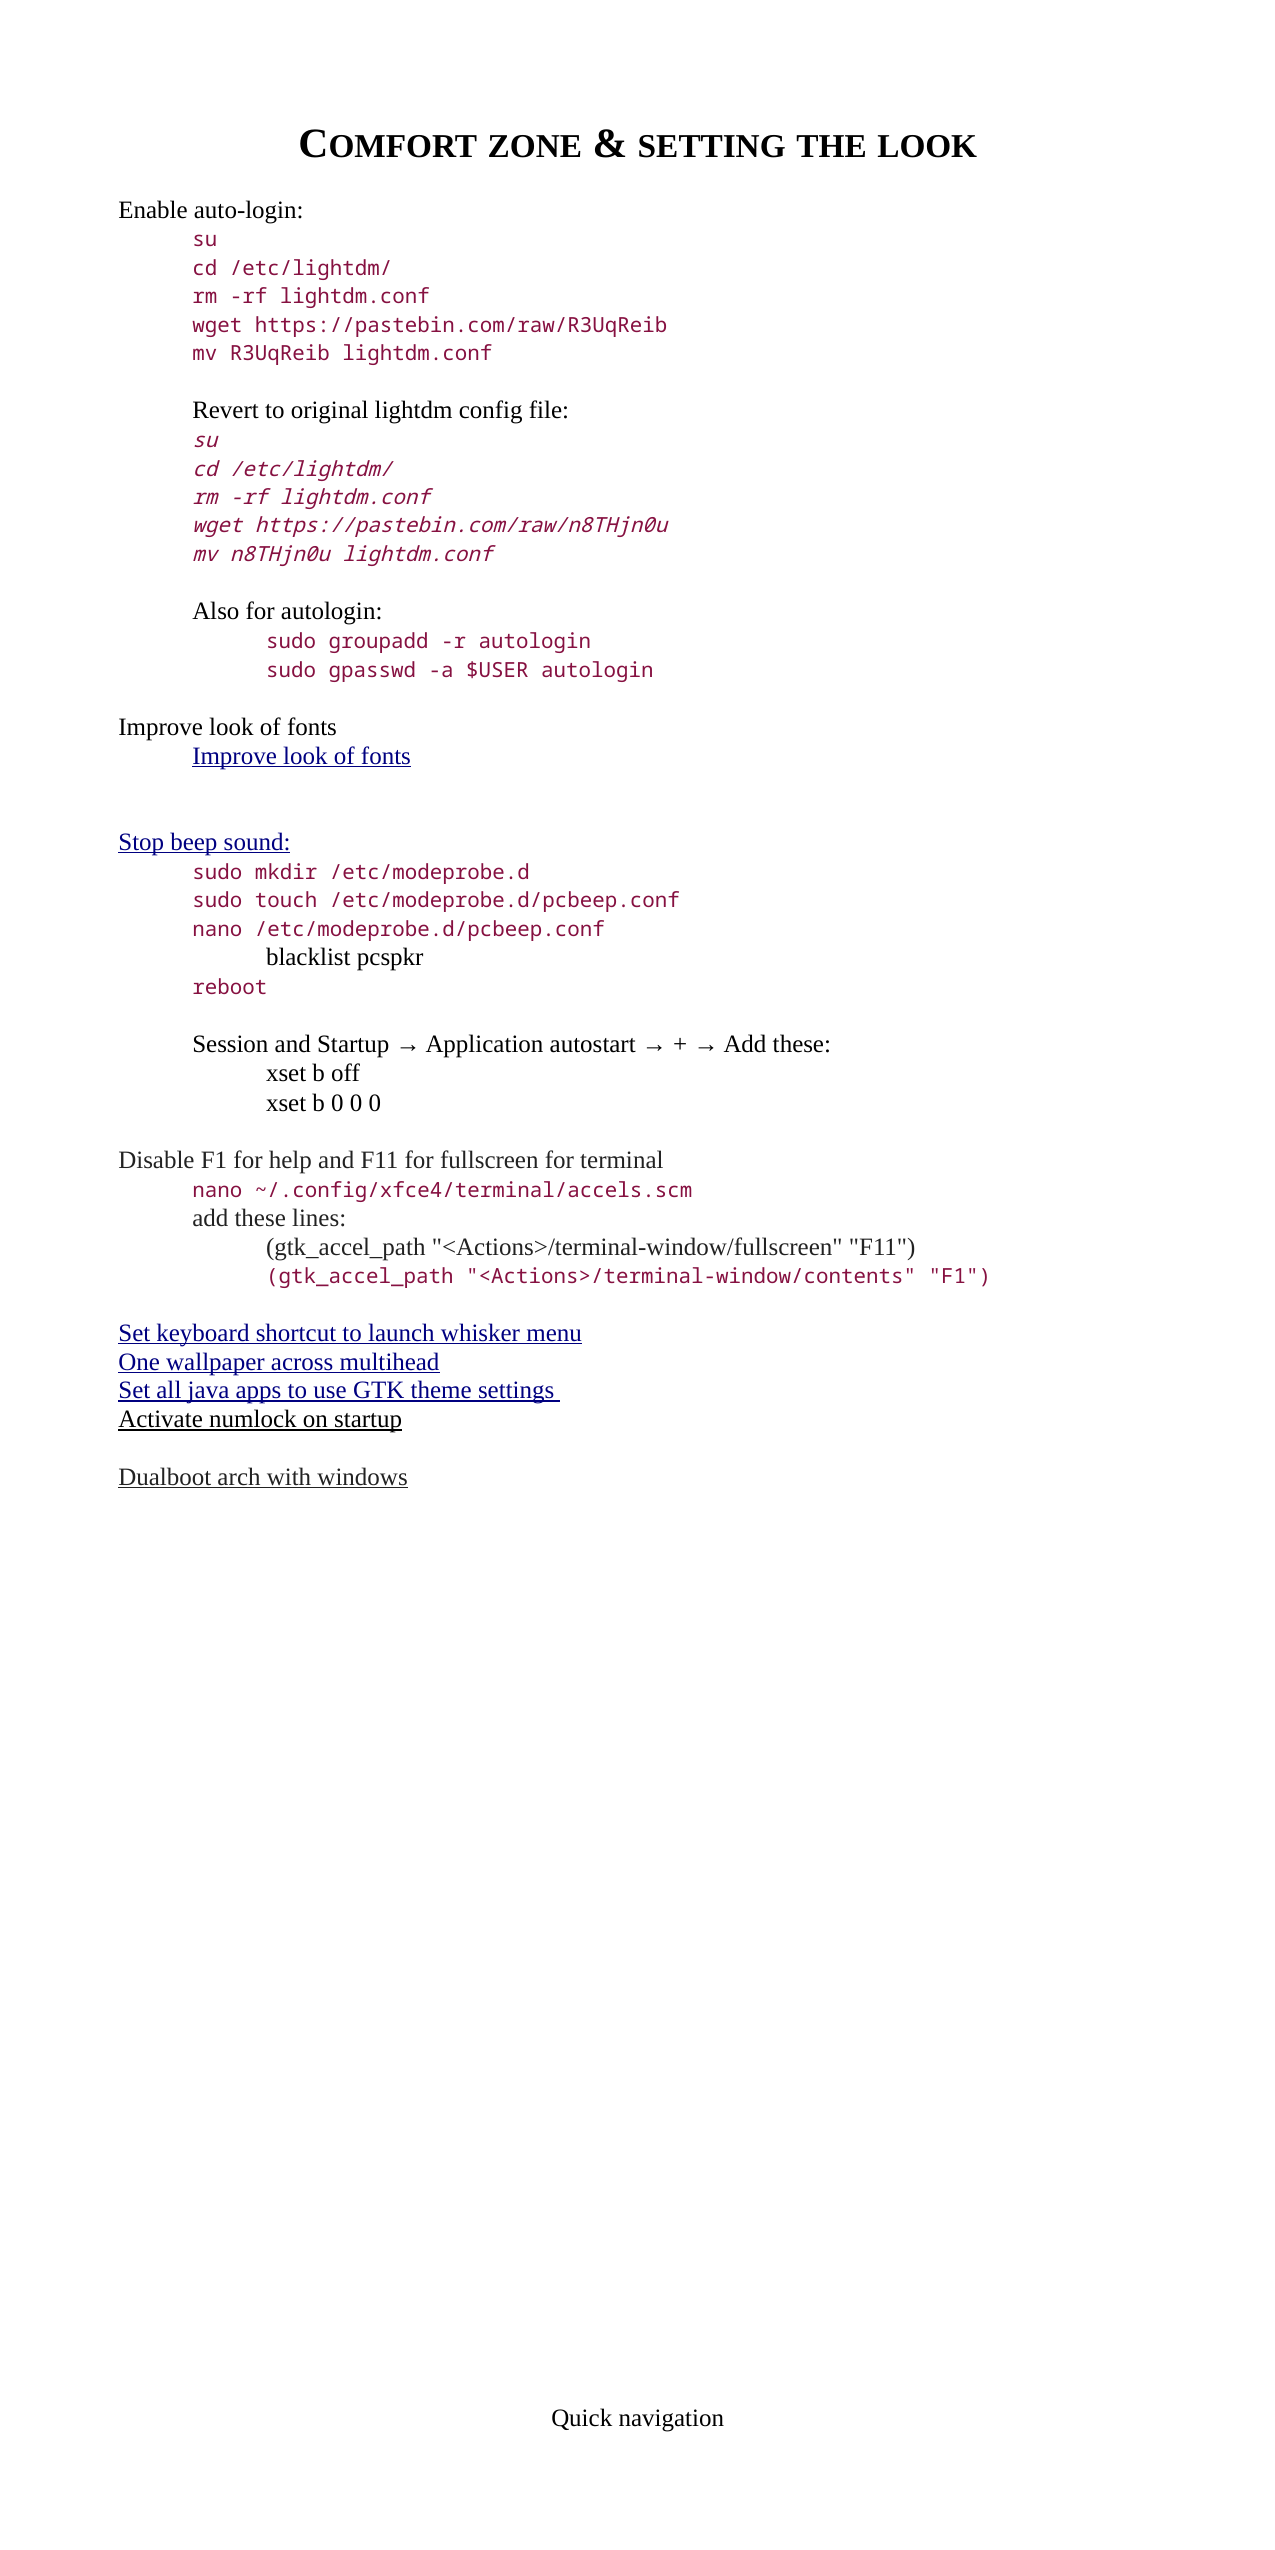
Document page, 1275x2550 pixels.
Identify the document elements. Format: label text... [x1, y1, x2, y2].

text su [118, 223, 1157, 253]
text (gtk_accel_path "<Actions>/terminal-window/fullscreen" "F11") [118, 1232, 1157, 1261]
text Improve look of fonts [118, 712, 1157, 741]
text Enable auto-login: [118, 195, 1157, 223]
text blacklist pcspkr [118, 942, 1157, 971]
text nano /etc/modeprobe.d/pcbeep.conf [118, 914, 1157, 942]
text reboot [118, 971, 1157, 1000]
text add these lines: [118, 1203, 1157, 1232]
text Set all java apps to use GTK theme settings [118, 1375, 1157, 1404]
text Comfort zone & setting the look [118, 118, 1157, 166]
text mv n8THjn0u lightdm.conf [118, 539, 1157, 567]
text Set keyboard shortcut to launch whisker menu [118, 1318, 1157, 1347]
text xset b off [118, 1058, 1157, 1088]
text rm -rf lightdm.conf [118, 482, 1157, 511]
text xset b 0 0 0 [118, 1088, 1157, 1117]
text Session and Startup → Application autostart → + → Add these: [118, 1029, 1157, 1058]
text sudo gpasswd -a $USER autologin [118, 655, 1157, 683]
text wget https://pastebin.com/raw/R3UqReib [118, 310, 1157, 338]
text cd /etc/lightdm/ [118, 454, 1157, 482]
text sudo mkdir /etc/modeprobe.d [118, 856, 1157, 885]
text mv R3UqReib lightdm.conf [118, 338, 1157, 367]
text sudo touch /etc/modeprobe.d/pcbeep.conf [118, 885, 1157, 914]
text Also for autologin: [118, 596, 1157, 625]
text rm -rf lightdm.conf [118, 281, 1157, 310]
text sudo groupadd -r autologin [118, 625, 1157, 655]
text nano ~/.config/xfce4/terminal/accels.scm [118, 1174, 1157, 1203]
text Activate numlock on startup [118, 1404, 1157, 1433]
text (gtk_accel_path "<Actions>/terminal-window/contents" "F1") [118, 1261, 1157, 1289]
text Stop beep sound: [118, 827, 1157, 856]
text Disable F1 for help and F11 for fullscreen for terminal [118, 1145, 1157, 1174]
text cd /etc/lightdm/ [118, 253, 1157, 281]
text wget https://pastebin.com/raw/n8THjn0u [118, 511, 1157, 539]
text Improve look of fonts [118, 741, 1157, 769]
text Dualboot arch with windows [118, 1462, 1157, 1490]
text Revert to original lightdm config file: [118, 396, 1157, 424]
text su [118, 424, 1157, 454]
text One wallpaper across multihead [118, 1347, 1157, 1375]
